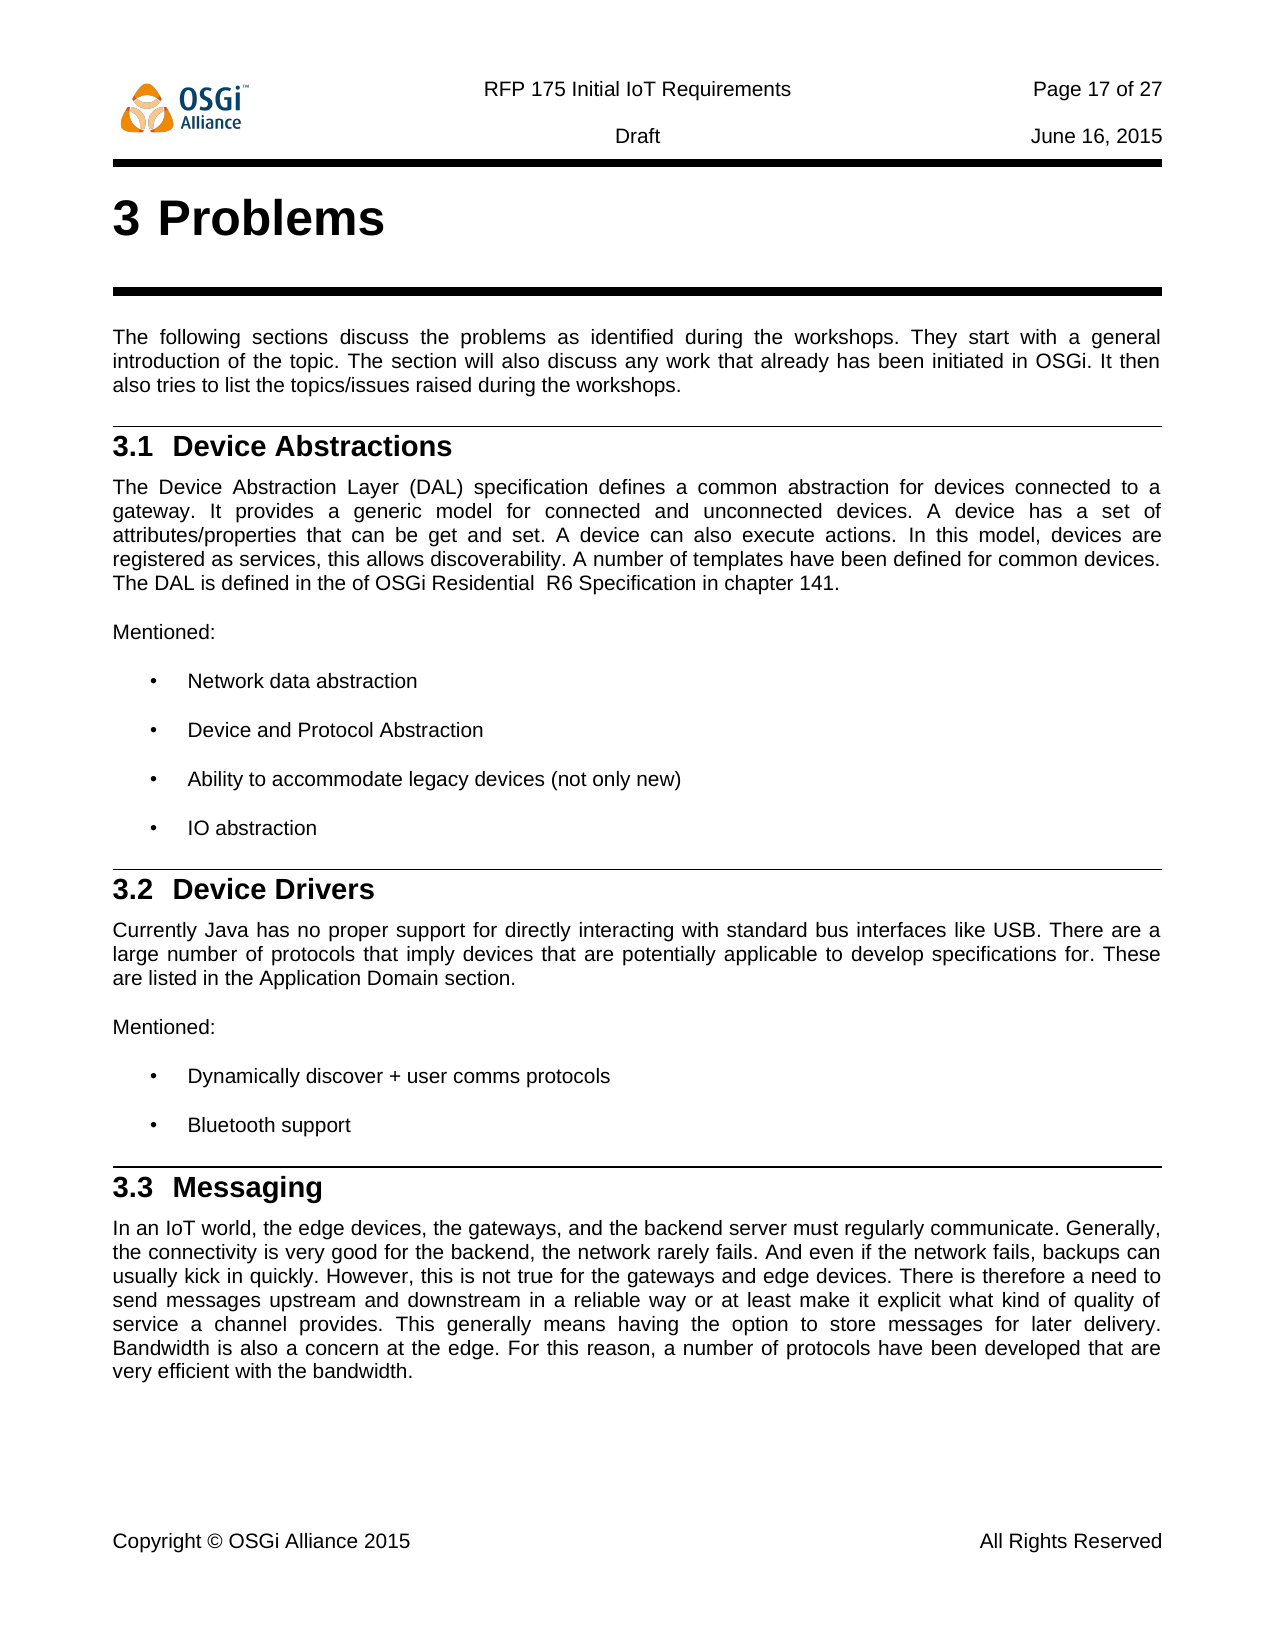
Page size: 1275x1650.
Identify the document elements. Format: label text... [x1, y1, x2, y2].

list Bluetooth support [150, 1113, 1162, 1137]
subtitle Device Abstractions [112, 427, 1162, 462]
text The following sections discuss the problems as identified during the workshops. They start with a general introduction of the topic. The section will also discuss any work that already has been initiated in OSGi. It then also tries to list the topics/issues raised during the workshops. [112, 325, 1162, 397]
list IO abstraction [150, 816, 1162, 840]
list Ability to accommodate legacy devices (not only new) [150, 767, 1162, 791]
text In an IoT world, the edge devices, the gateways, and the backend server must regularly communicate. Generally, the connectivity is very good for the backend, the network rarely fails. And even if the network fails, backups can usually kick in quickly. However, this is not true for the gateways and edge devices. There is therefore a need to send messages upstream and downstream in a reliable way or at least make it explicit what kind of quality of service a channel provides. This generally means having the option to store messages for later delivery. Bandwidth is also a concern at the edge. For this reason, a number of protocols have been developed that are very efficient with the bandwidth. [112, 1216, 1162, 1383]
list Dynamically discover + user comms protocols [150, 1064, 1162, 1088]
list Network data abstraction [150, 669, 1162, 693]
subtitle Device Drivers [112, 870, 1162, 906]
picture [113, 76, 257, 140]
list Device and Protocol Abstraction [150, 718, 1162, 742]
text Mentioned: [112, 1015, 1162, 1039]
text Currently Java has no proper support for directly interacting with standard bus interfaces like USB. There are a large number of protocols that imply devices that are potentially applicable to develop specifications for. These are listed in the Application Domain section. [112, 918, 1162, 990]
subtitle Messaging [112, 1167, 1162, 1203]
text The Device Abstraction Layer (DAL) specification defines a common abstraction for devices connected to a gateway. It provides a generic model for connected and unconnected devices. A device has a set of attributes/properties that can be get and set. A device can also execute actions. In this model, devices are registered as services, this allows discoverability. A number of templates have been defined for common devices. The DAL is defined in the of OSGi Residential R6 Specification in chapter 141. [112, 475, 1162, 595]
text Mentioned: [112, 620, 1162, 644]
subtitle Problems [112, 160, 1162, 296]
